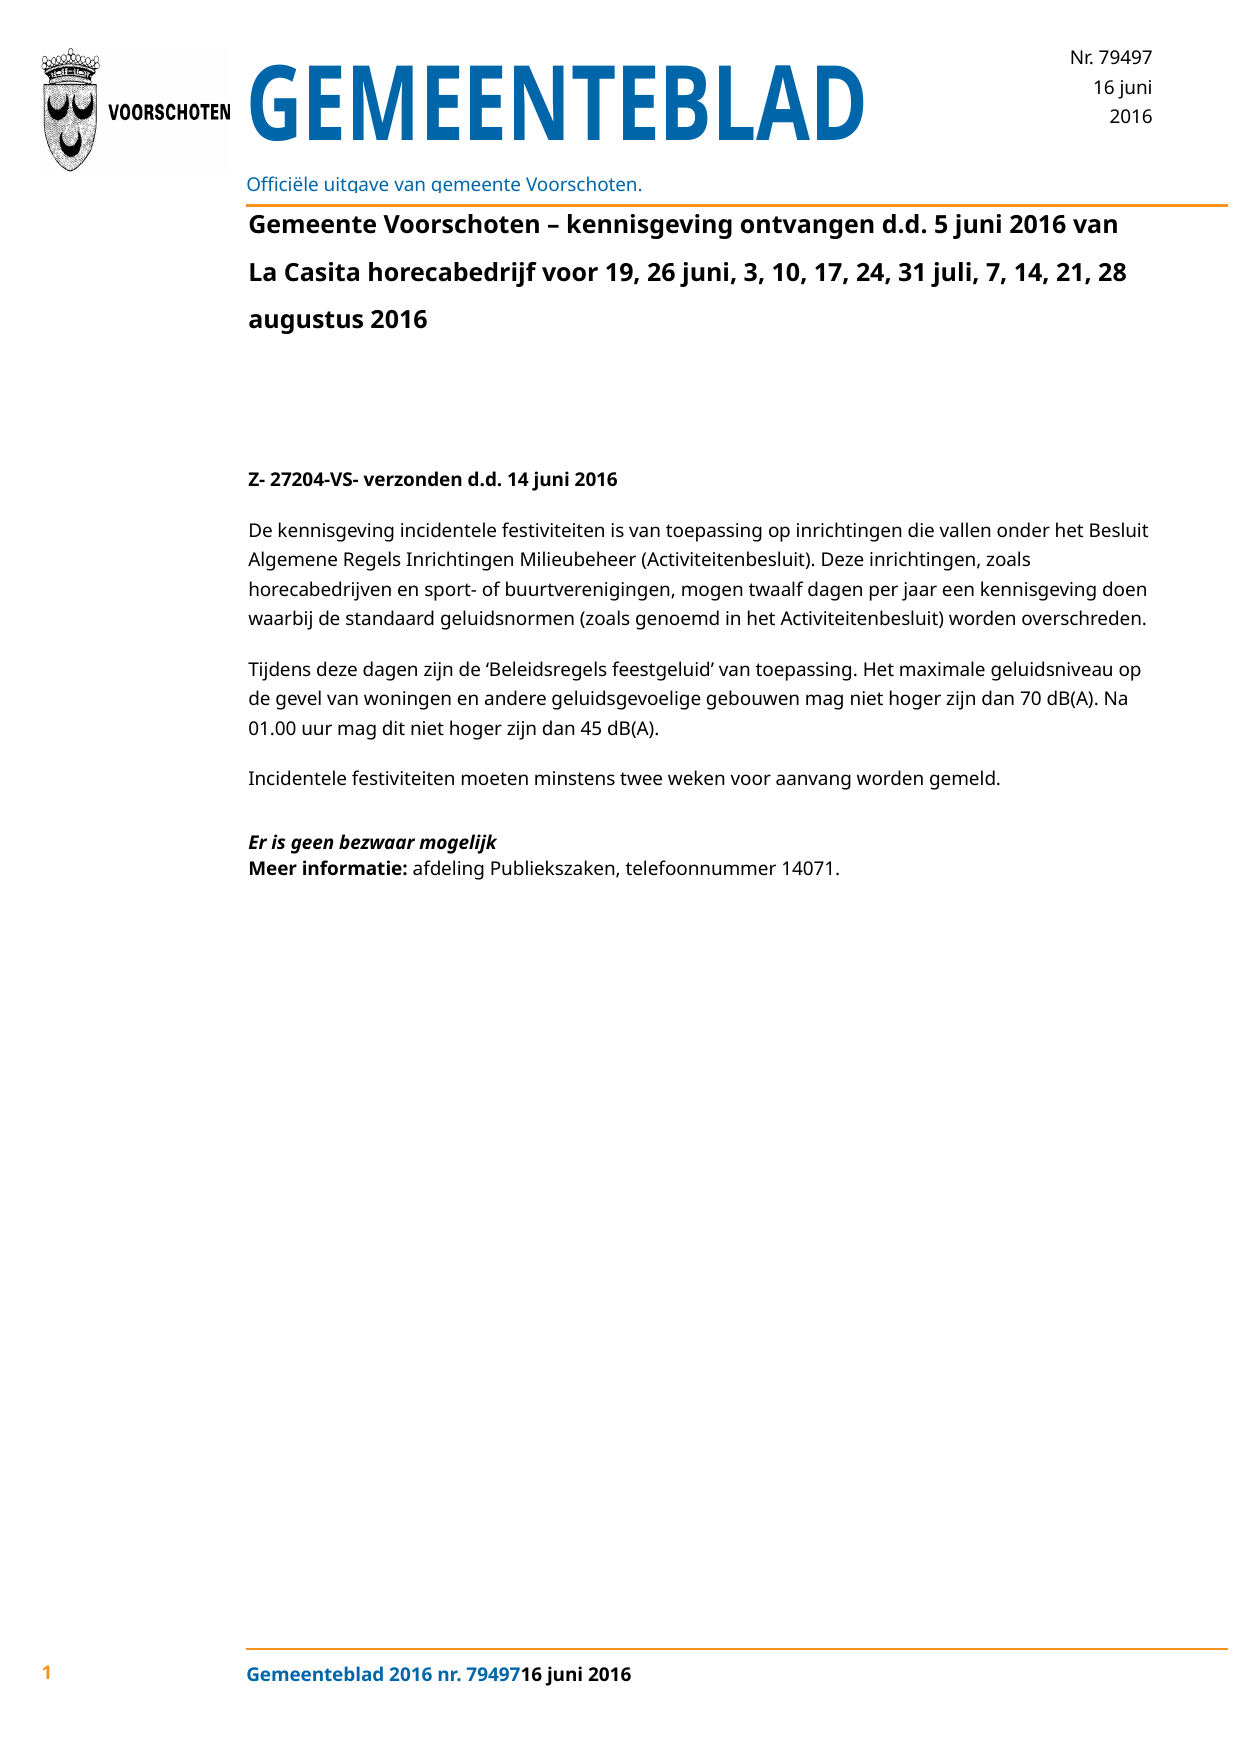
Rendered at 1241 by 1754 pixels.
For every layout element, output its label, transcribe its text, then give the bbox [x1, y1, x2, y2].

text Tijdens deze dagen zijn de ‘Beleidsregels feestgeluid’ van toepassing. Het maximale geluidsniveau op de gevel van woningen en andere geluidsgevoelige gebouwen mag niet hoger zijn dan 70 dB(A). Na 01.00 uur mag dit niet hoger zijn dan 45 dB(A). [248, 656, 1152, 741]
text Incidentele festiviteiten moeten minstens twee weken voor aanvang worden gemeld. [248, 766, 1152, 791]
text Meer informatie: afdeling Publiekszaken, telefoonnummer 14071. [248, 855, 1152, 881]
text De kennisgeving incidentele festiviteiten is van toepassing op inrichtingen die vallen onder het Besluit Algemene Regels Inrichtingen Milieubeheer (Activiteitenbesluit). Deze inrichtingen, zoals horecabedrijven en sport- of buurtverenigingen, mogen twaalf dagen per jaar een kennisgeving doen waarbij de standaard geluidsnormen (zoals genoemd in het Activiteitenbesluit) worden overschreden. [248, 517, 1152, 631]
picture [41, 47, 231, 172]
text Gemeente Voorschoten – kennisgeving ontvangen d.d. 5 juni 2016 van La Casita horecabedrijf voor 19, 26 juni, 3, 10, 17, 24, 31 juli, 7, 14, 21, 28 augustus 2016 [248, 207, 1152, 336]
text Z- 27204-VS- verzonden d.d. 14 juni 2016 [248, 466, 1152, 492]
text Er is geen bezwaar mogelijk [248, 829, 1152, 855]
